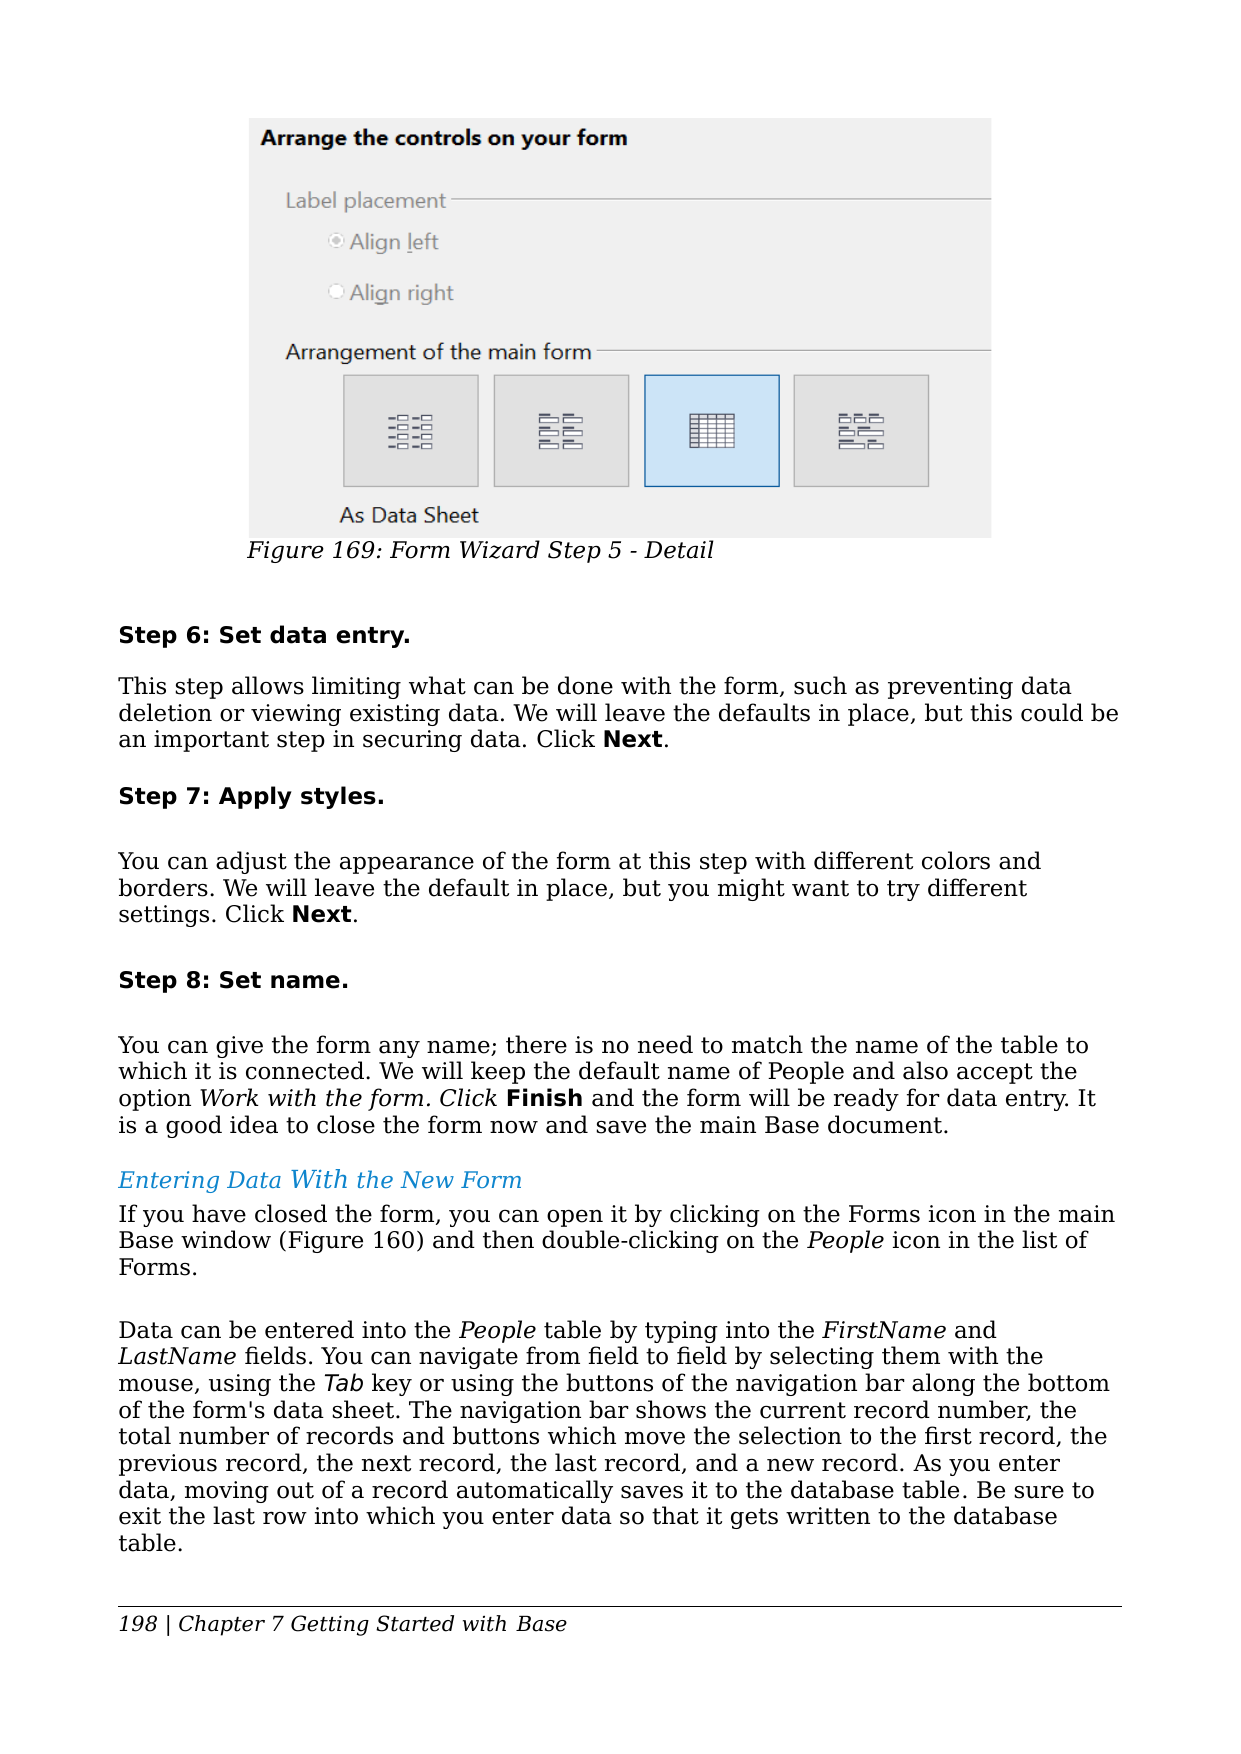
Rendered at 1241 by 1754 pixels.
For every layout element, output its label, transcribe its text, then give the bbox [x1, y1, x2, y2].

text If you have closed the form, you can open it by clicking on the Forms icon in the main Base window (Figure 160) and then double-clicking on the People icon in the list of Forms. [118, 1201, 1122, 1281]
subtitle Entering Data With the New Form [118, 1165, 1122, 1194]
picture [248, 118, 992, 538]
text Figure 169: Form Wizard Step 5 - Detail [247, 535, 993, 564]
text Data can be entered into the People table by typing into the FirstName and LastName fields. You can navigate from field to field by selecting them with the mouse, using the Tab key or using the buttons of the navigation bar along the bottom of the form's data sheet. The navigation bar shows the current record number, the total number of records and buttons which move the selection to the first record, the previous record, the next record, the last record, and a new record. As you enter data, moving out of a record automatically saves it to the database table. Be sure to exit the last row into which you enter data so that it gets written to the database table. [118, 1317, 1122, 1557]
text This step allows limiting what can be done with the form, such as preventing data deletion or viewing existing data. We will leave the defaults in place, but this could be an important step in securing data. Click Next. [118, 673, 1122, 753]
text You can adjust the appearance of the form at this step with different colors and borders. We will leave the default in place, but you might want to try different settings. Click Next. [118, 848, 1122, 928]
text You can give the form any name; there is no need to match the name of the table to which it is connected. We will keep the default name of People and also accept the option Work with the form. Click Finish and the form will be ready for data entry. It is a good idea to close the form now and save the main Base document. [118, 1032, 1122, 1138]
text Step 8: Set name. [118, 967, 1122, 993]
text Step 7: Apply styles. [118, 783, 1122, 810]
text Step 6: Set data entry. [118, 622, 1122, 649]
